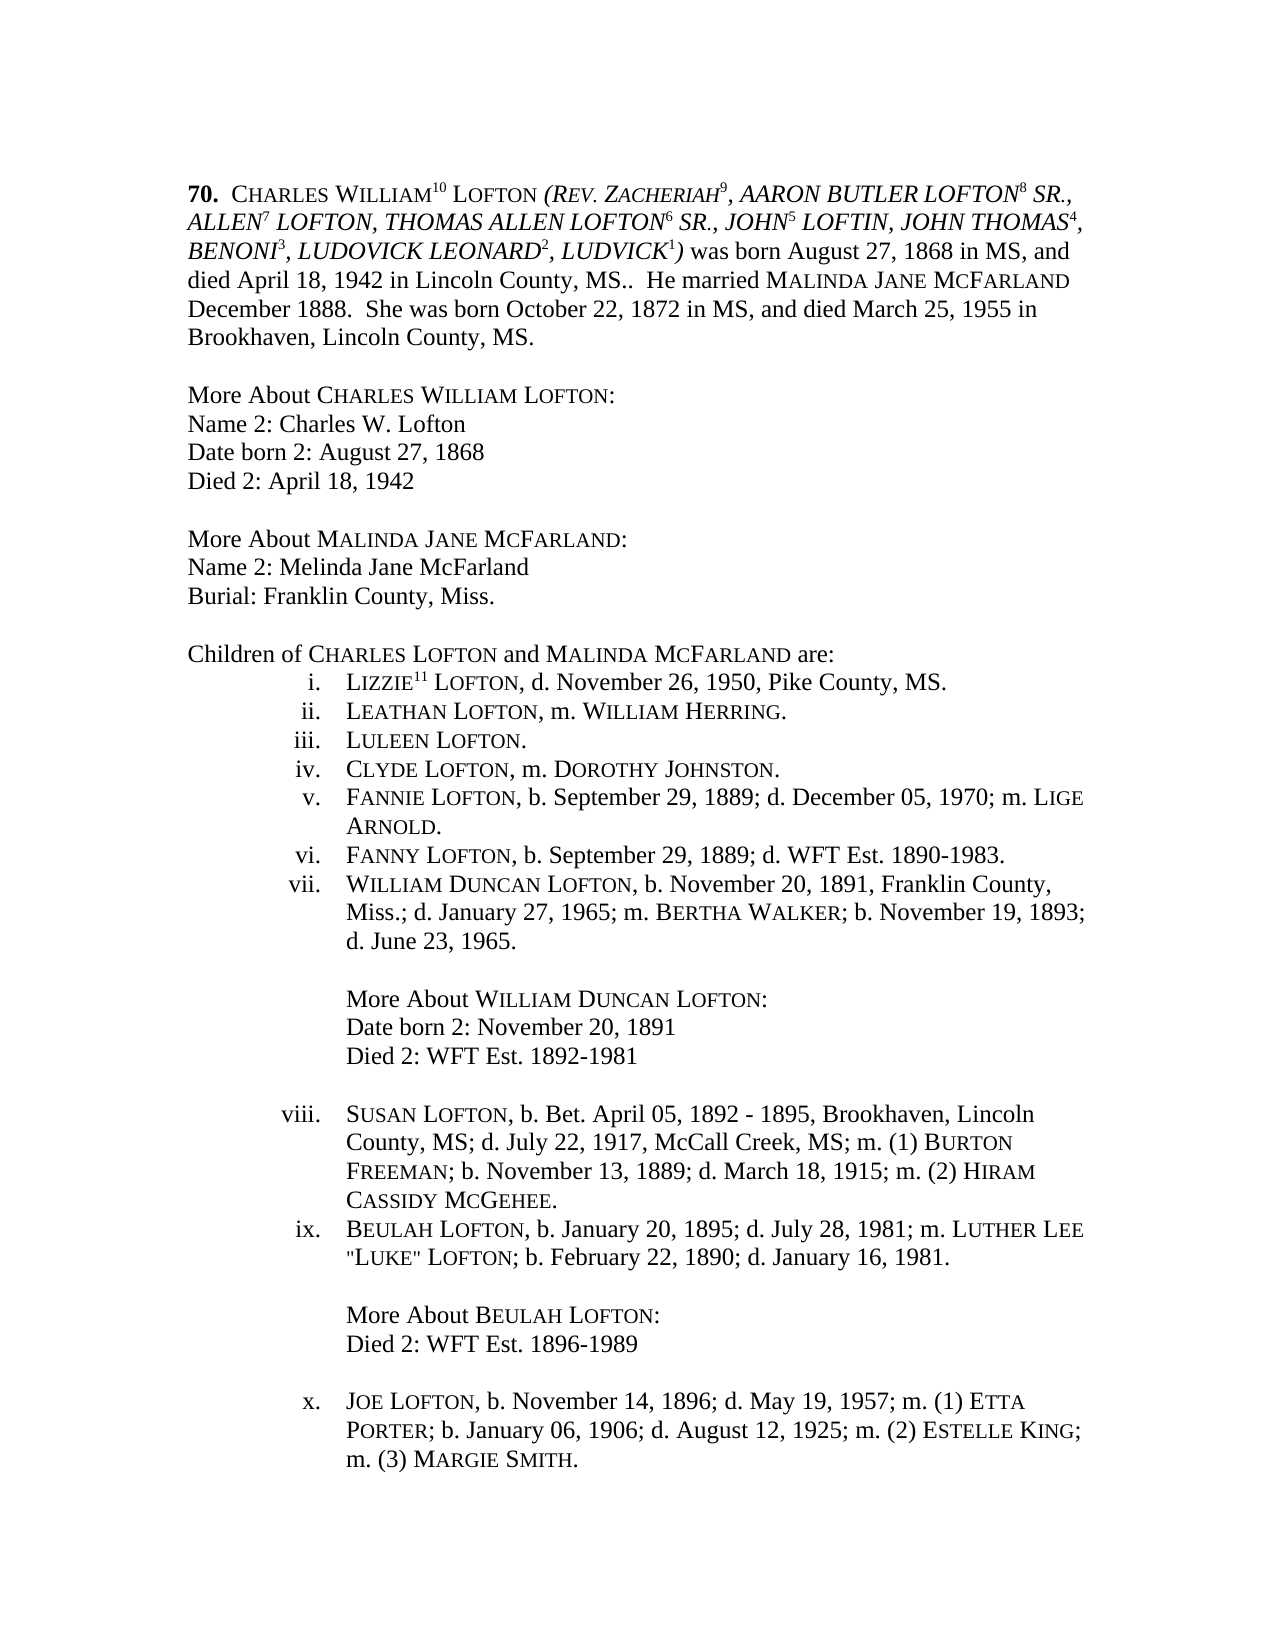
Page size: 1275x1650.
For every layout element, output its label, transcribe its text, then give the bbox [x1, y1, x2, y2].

text Burial: Franklin County, Miss. [187, 581, 1087, 610]
text Died 2: WFT Est. 1892-1981 [346, 1041, 1087, 1070]
text v. FANNIE LOFTON, b. September 29, 1889; d. December 05, 1970; m. LIGE ARNOLD. [187, 782, 1087, 840]
text ii. LEATHAN LOFTON, m. WILLIAM HERRING. [187, 696, 1087, 725]
text More About CHARLES WILLIAM LOFTON: [187, 380, 1087, 409]
text Name 2: Charles W. Lofton [187, 409, 1087, 437]
text vii. WILLIAM DUNCAN LOFTON, b. November 20, 1891, Franklin County, Miss.; d. January 27, 1965; m. BERTHA WALKER; b. November 19, 1893; d. June 23, 1965. [187, 869, 1087, 955]
text More About MALINDA JANE MCFARLAND: [187, 524, 1087, 552]
text vi. FANNY LOFTON, b. September 29, 1889; d. WFT Est. 1890-1983. [187, 840, 1087, 869]
text x. JOE LOFTON, b. November 14, 1896; d. May 19, 1957; m. (1) ETTA PORTER; b. January 06, 1906; d. August 12, 1925; m. (2) ESTELLE KING; m. (3) MARGIE SMITH. [187, 1386, 1087, 1472]
text More About WILLIAM DUNCAN LOFTON: [346, 984, 1087, 1012]
text i. LIZZIE11 LOFTON, d. November 26, 1950, Pike County, MS. [187, 667, 1087, 696]
text viii. SUSAN LOFTON, b. Bet. April 05, 1892 - 1895, Brookhaven, Lincoln County, MS; d. July 22, 1917, McCall Creek, MS; m. (1) BURTON FREEMAN; b. November 13, 1889; d. March 18, 1915; m. (2) HIRAM CASSIDY MCGEHEE. [187, 1099, 1087, 1214]
text Children of CHARLES LOFTON and MALINDA MCFARLAND are: [187, 639, 1087, 667]
text Date born 2: August 27, 1868 [187, 437, 1087, 466]
text More About BEULAH LOFTON: [346, 1300, 1087, 1329]
text iv. CLYDE LOFTON, m. DOROTHY JOHNSTON. [187, 754, 1087, 782]
text ix. BEULAH LOFTON, b. January 20, 1895; d. July 28, 1981; m. LUTHER LEE "LUKE" LOFTON; b. February 22, 1890; d. January 16, 1981. [187, 1214, 1087, 1271]
text Died 2: WFT Est. 1896-1989 [346, 1329, 1087, 1357]
text 70. CHARLES WILLIAM10 LOFTON (REV. ZACHERIAH9, AARON BUTLER LOFTON8 SR., ALLEN7 LOFTON, THOMAS ALLEN LOFTON6 SR., JOHN5 LOFTIN, JOHN THOMAS4, BENONI3, LUDOVICK LEONARD2, LUDVICK1) was born August 27, 1868 in MS, and died April 18, 1942 in Lincoln County, MS.. He married MALINDA JANE MCFARLAND December 1888. She was born October 22, 1872 in MS, and died March 25, 1955 in Brookhaven, Lincoln County, MS. [187, 179, 1087, 351]
text Date born 2: November 20, 1891 [346, 1012, 1087, 1041]
text Name 2: Melinda Jane McFarland [187, 552, 1087, 581]
text Died 2: April 18, 1942 [187, 466, 1087, 495]
text iii. LULEEN LOFTON. [187, 725, 1087, 754]
